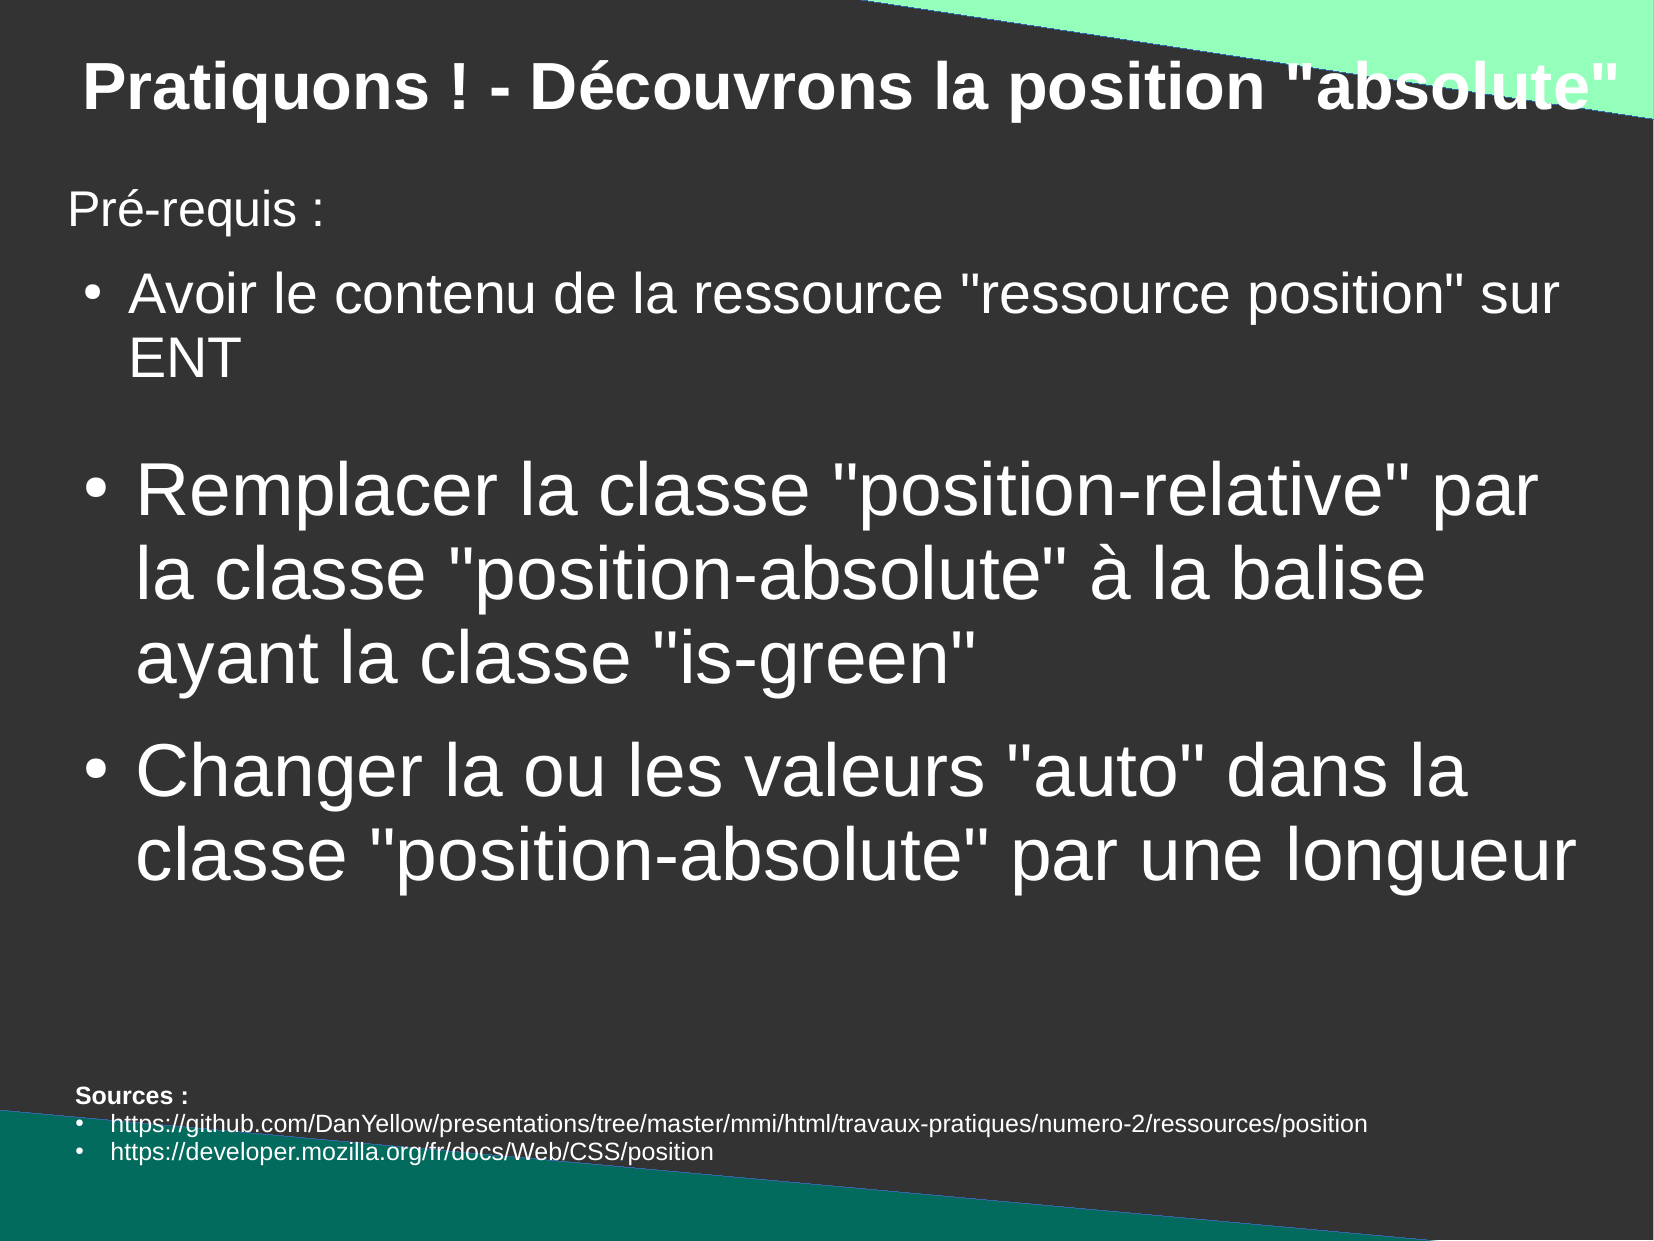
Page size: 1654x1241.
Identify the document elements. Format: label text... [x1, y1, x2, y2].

list Pré-requis : Avoir le contenu de la ressource "ressource position" sur ENT [67, 180, 1607, 390]
text_box [861, 0, 1654, 120]
title Pratiquons ! - Découvrons la position "absolute" [82, 49, 1630, 199]
text_box Sources : https://github.com/DanYellow/presentations/tree/master/mmi/html/travaux-pratiques/numero-2/ressources/position https://developer.mozilla.org/fr/docs/Web/CSS/position [60, 1074, 1546, 1217]
list Remplacer la classe "position-relative" par la classe "position-absolute" à la balise ayant la classe "is-green" Changer la ou les valeurs "auto" dans la classe "position-absolute" par une longueur [64, 447, 1589, 1004]
